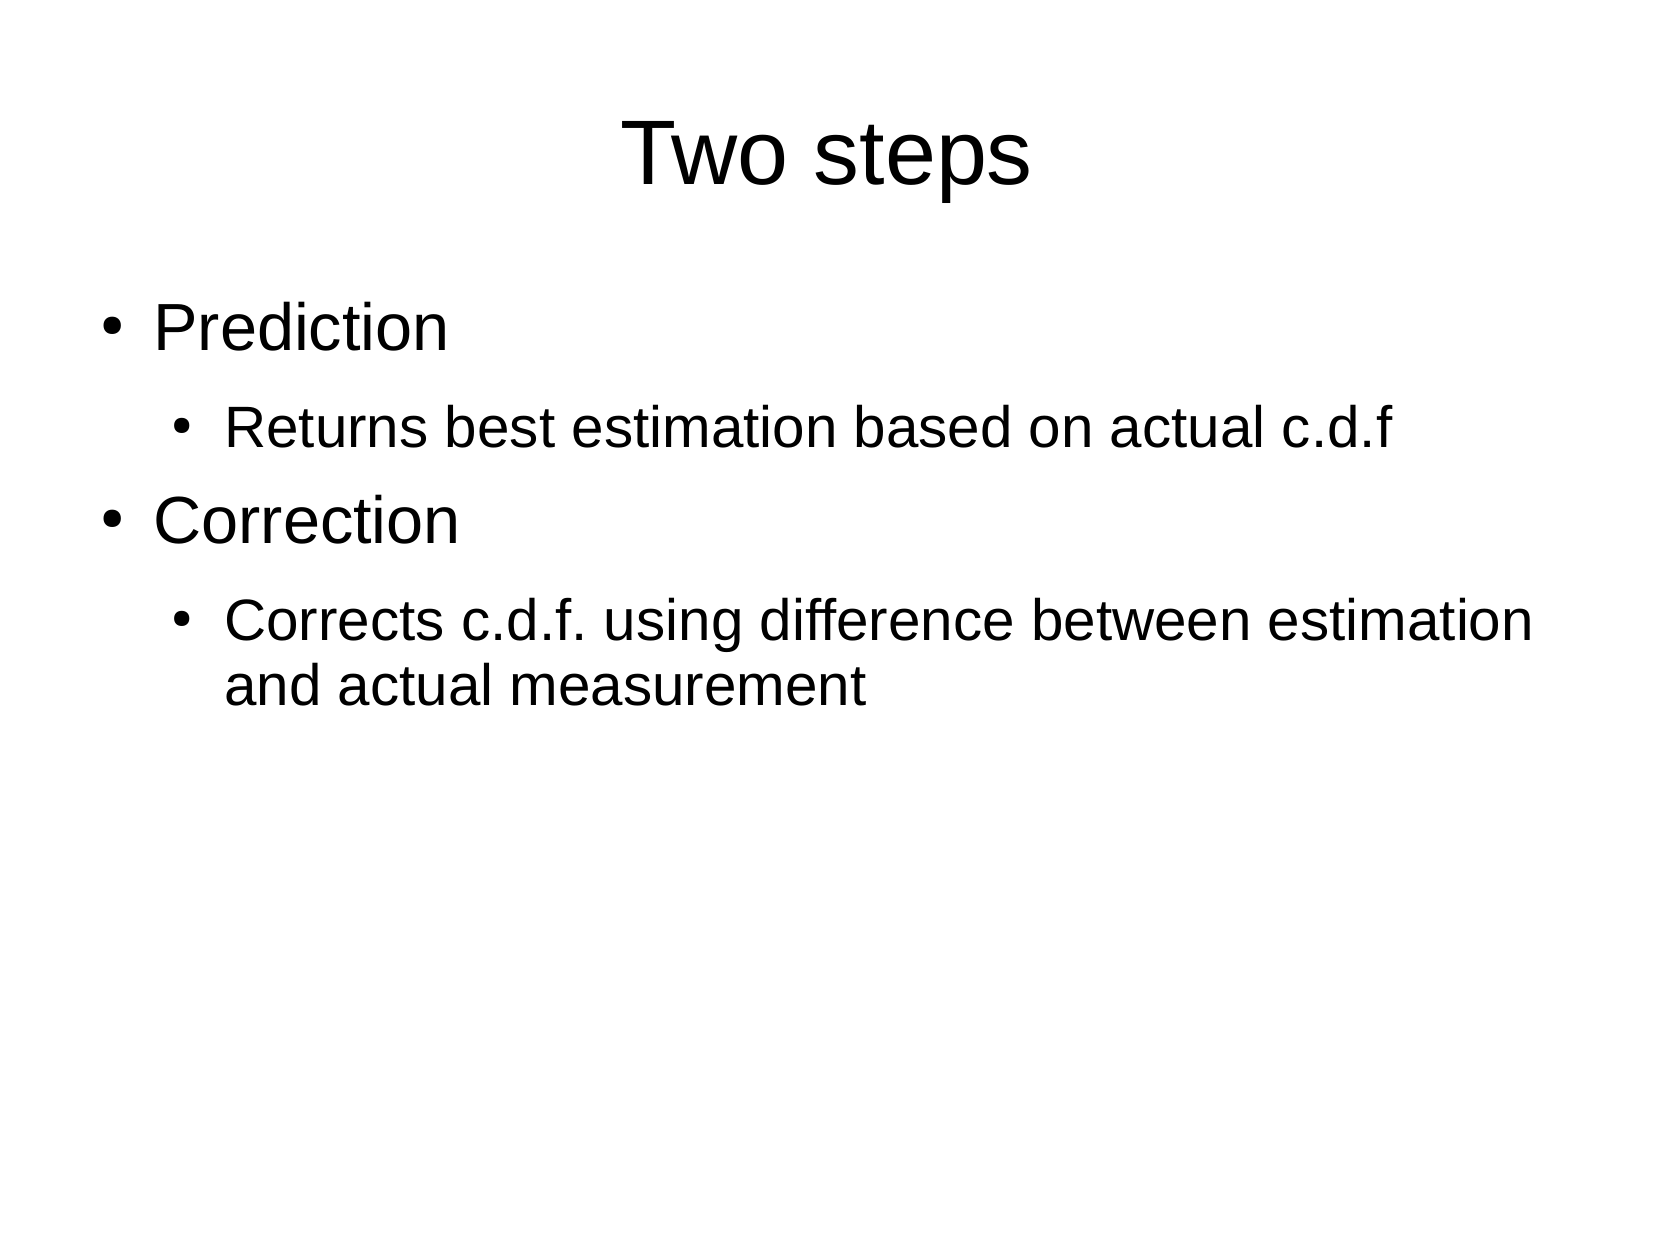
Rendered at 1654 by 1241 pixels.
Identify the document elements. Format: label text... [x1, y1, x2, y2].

title Two steps [82, 49, 1571, 257]
list Prediction Returns best estimation based on actual c.d.f Correction Corrects c.d.f. using difference between estimation and actual measurement [82, 290, 1571, 1111]
